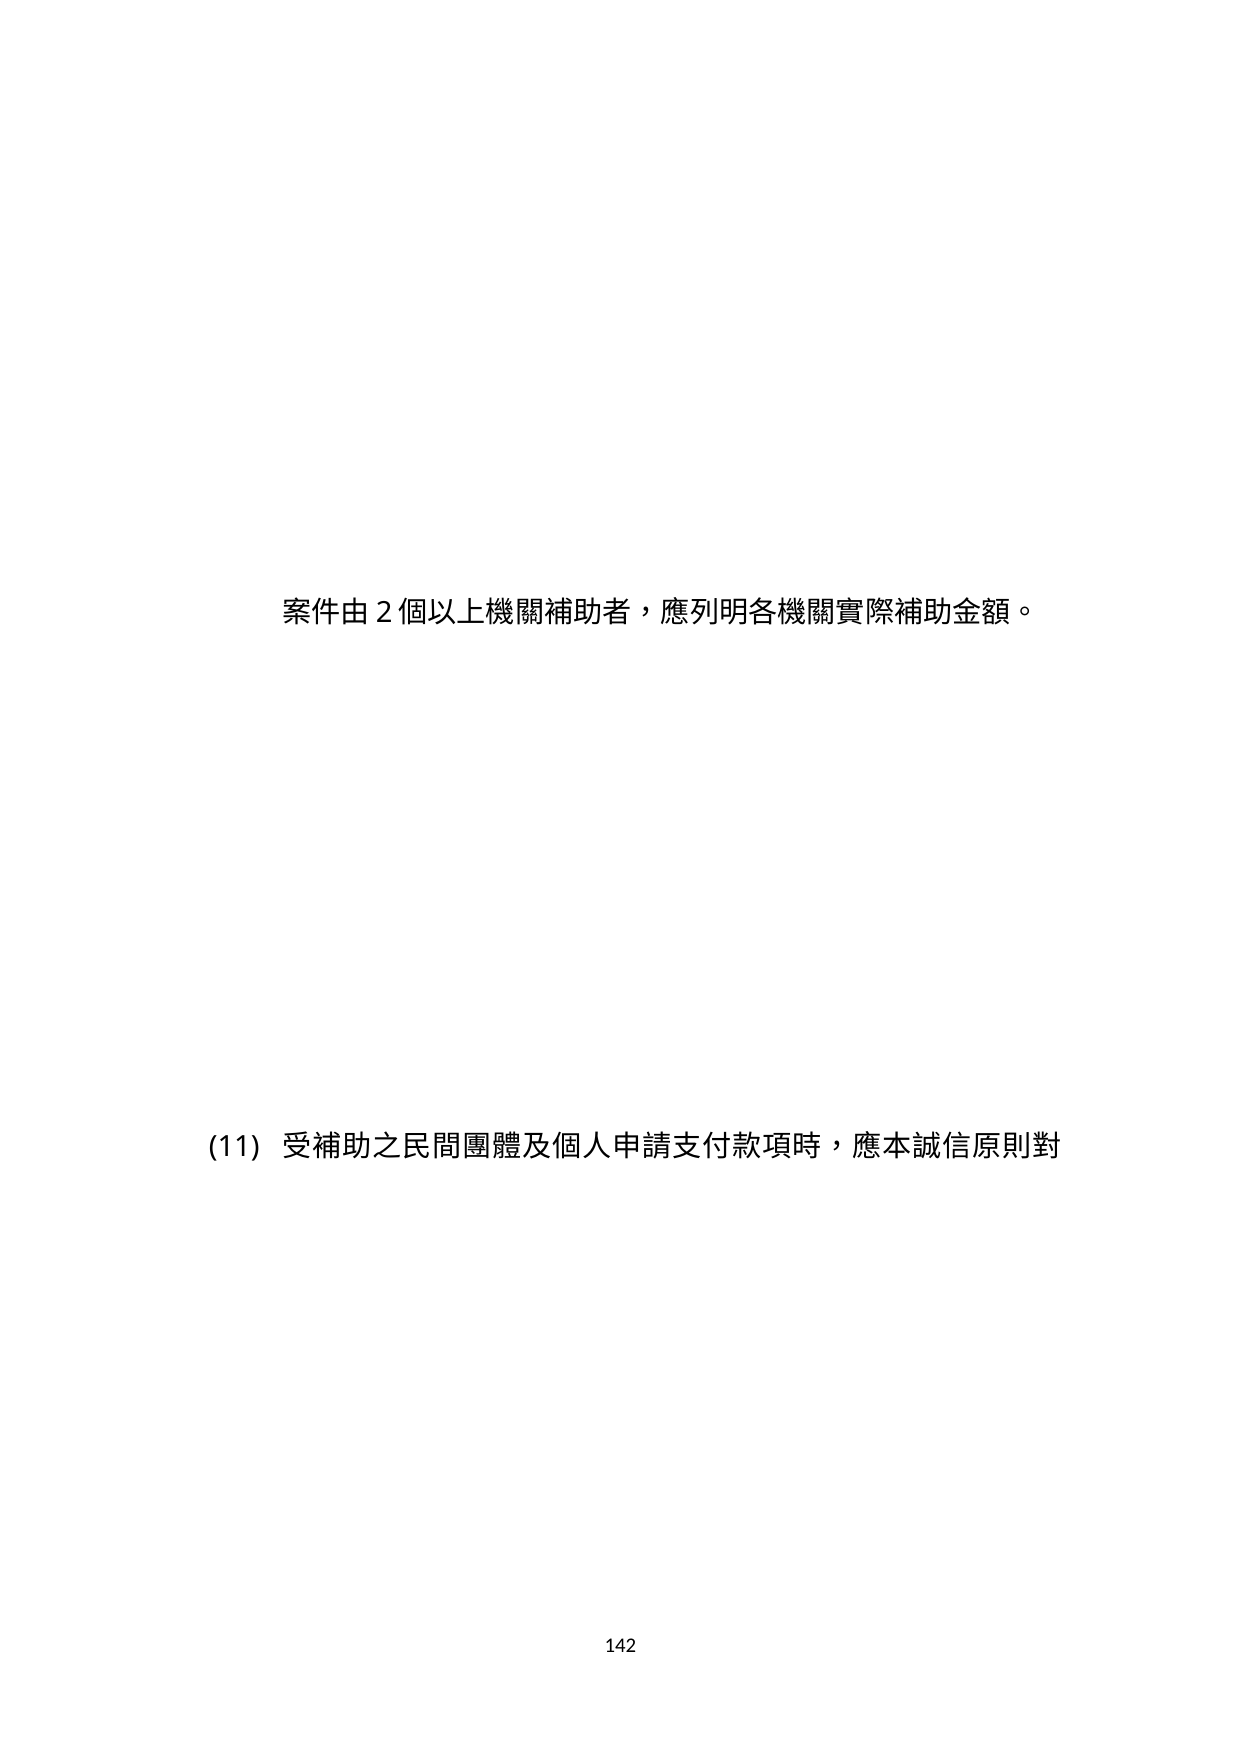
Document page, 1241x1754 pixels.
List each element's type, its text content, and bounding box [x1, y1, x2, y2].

list 案件由2個以上機關補助者，應列明各機關實際補助金額。 [208, 342, 1063, 877]
list 受補助之民間團體及個人申請支付款項時，應本誠信原則對 [208, 877, 1063, 1412]
